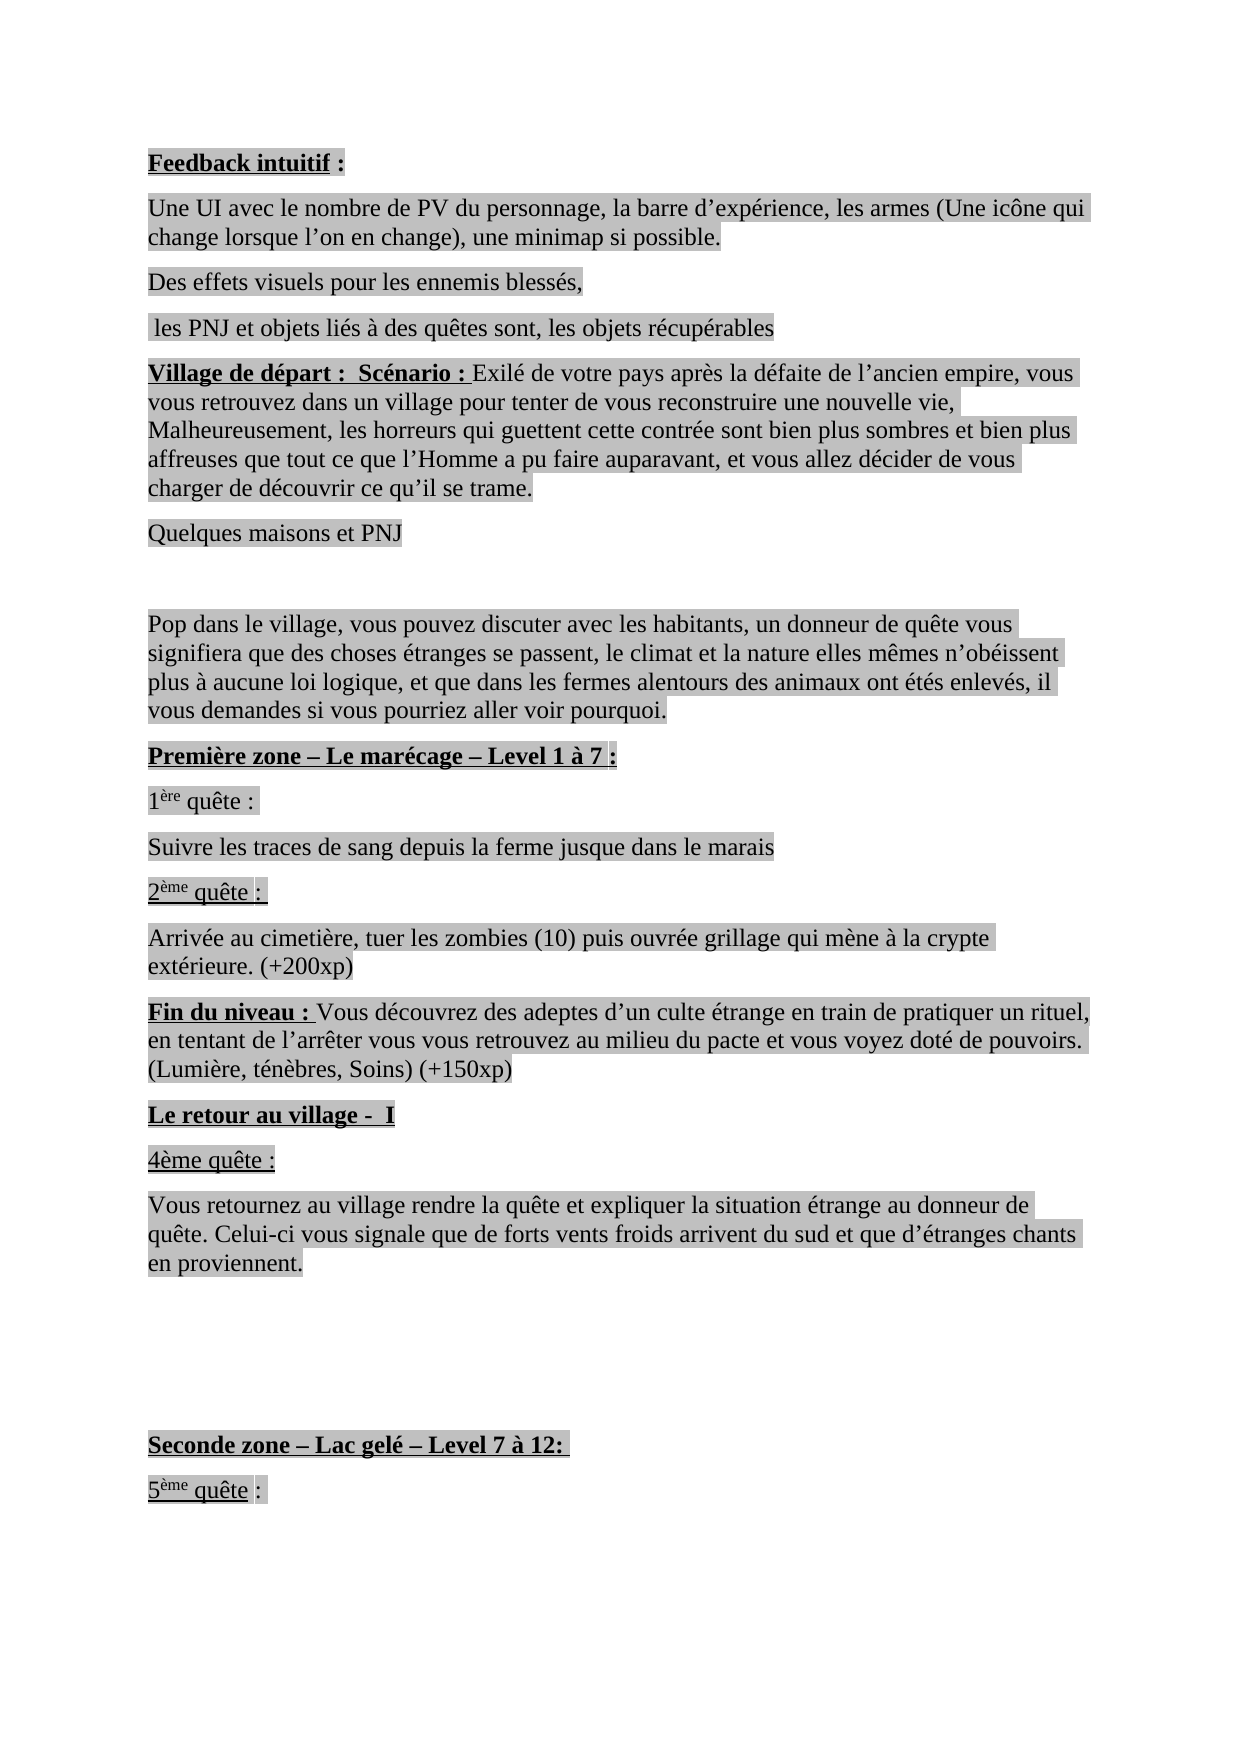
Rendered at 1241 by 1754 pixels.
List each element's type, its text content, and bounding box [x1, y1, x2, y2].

text 1ère quête : [148, 786, 1093, 815]
text Première zone – Le marécage – Level 1 à 7 : [148, 741, 1093, 770]
text Feedback intuitif : [148, 148, 1093, 176]
text Suivre les traces de sang depuis la ferme jusque dans le marais [148, 832, 1093, 861]
text les PNJ et objets liés à des quêtes sont, les objets récupérables [148, 313, 1093, 341]
text Une UI avec le nombre de PV du personnage, la barre d’expérience, les armes (Une icône qui change lorsque l’on en change), une minimap si possible. [148, 193, 1093, 251]
text 2ème quête : [148, 877, 1093, 906]
text Vous retournez au village rendre la quête et expliquer la situation étrange au donneur de quête. Celui-ci vous signale que de forts vents froids arrivent du sud et que d’étranges chants en proviennent. [148, 1191, 1093, 1277]
text Pop dans le village, vous pouvez discuter avec les habitants, un donneur de quête vous signifiera que des choses étranges se passent, le climat et la nature elles mêmes n’obéissent plus à aucune loi logique, et que dans les fermes alentours des animaux ont étés enlevés, il vous demandes si vous pourriez aller voir pourquoi. [148, 609, 1093, 724]
text Arrivée au cimetière, tuer les zombies (10) puis ouvrée grillage qui mène à la crypte extérieure. (+200xp) [148, 923, 1093, 980]
text Le retour au village - I [148, 1100, 1093, 1128]
text Fin du niveau : Vous découvrez des adeptes d’un culte étrange en train de pratiquer un rituel, en tentant de l’arrêter vous vous retrouvez au milieu du pacte et vous voyez doté de pouvoirs. (Lumière, ténèbres, Soins) (+150xp) [148, 997, 1093, 1083]
text Seconde zone – Lac gelé – Level 7 à 12: [148, 1430, 1093, 1458]
text Quelques maisons et PNJ [148, 518, 1093, 547]
text 4ème quête : [148, 1145, 1093, 1174]
text Des effets visuels pour les ennemis blessés, [148, 267, 1093, 296]
text 5ème quête : [148, 1475, 1093, 1504]
text Village de départ : Scénario : Exilé de votre pays après la défaite de l’ancien empire, vous vous retrouvez dans un village pour tenter de vous reconstruire une nouvelle vie, Malheureusement, les horreurs qui guettent cette contrée sont bien plus sombres et bien plus affreuses que tout ce que l’Homme a pu faire auparavant, et vous allez décider de vous charger de découvrir ce qu’il se trame. [148, 358, 1093, 502]
